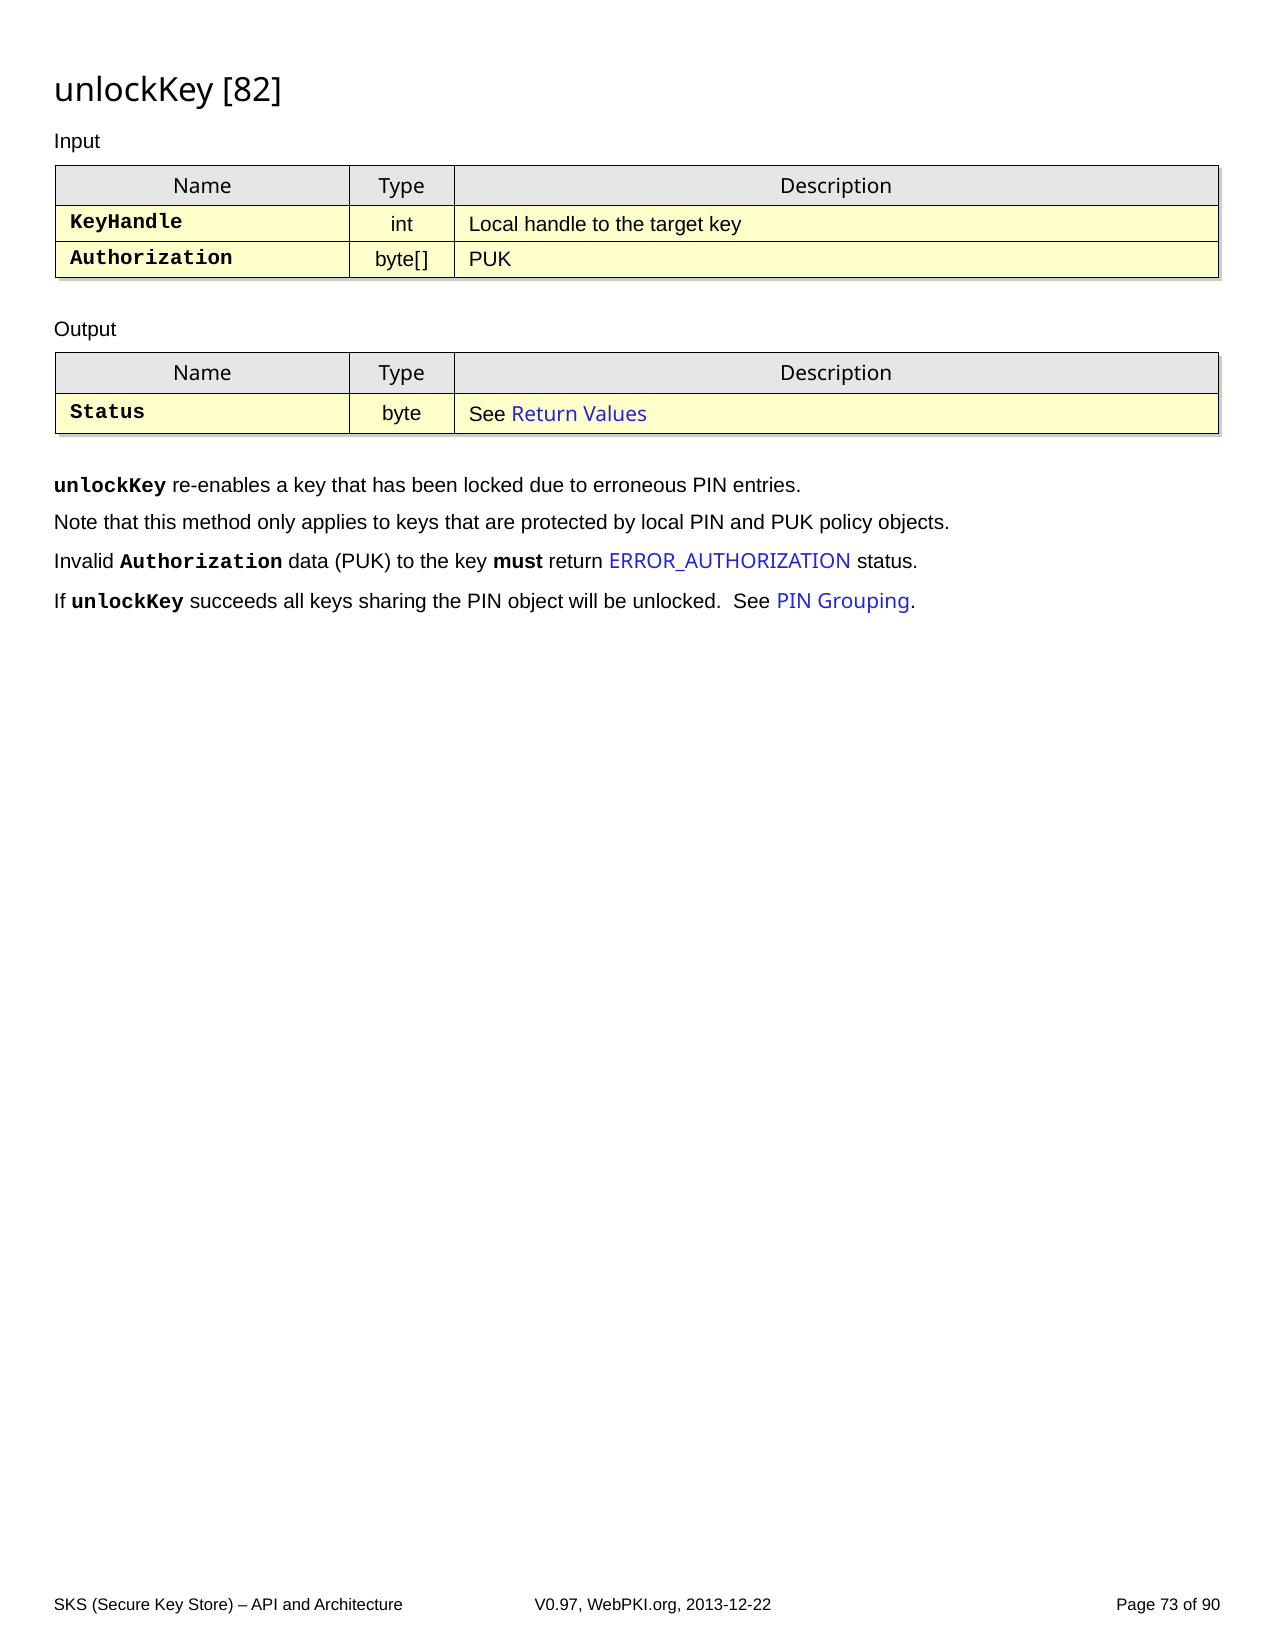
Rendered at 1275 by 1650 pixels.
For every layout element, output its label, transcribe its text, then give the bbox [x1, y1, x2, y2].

table_header Name [56, 353, 349, 393]
text Output [54, 317, 1221, 341]
table_cell See Return Values [455, 394, 1218, 433]
subtitle unlockKey [82] [54, 66, 1221, 111]
text Note that this method only applies to keys that are protected by local PIN and PUK policy objects. [54, 510, 1221, 534]
table_cell KeyHandle [56, 206, 349, 241]
table_cell Status [56, 394, 349, 433]
text Input [54, 129, 1221, 153]
text Invalid Authorization data (PUK) to the key must return ERROR_AUTHORIZATION status. [54, 546, 1221, 574]
table_cell Authorization [56, 242, 349, 277]
table_header Description [455, 166, 1218, 205]
table_header Name [56, 166, 349, 205]
table_header Type [350, 353, 454, 393]
table_cell byte [350, 394, 454, 433]
table_cell Local handle to the target key [455, 206, 1218, 241]
text If unlockKey succeeds all keys sharing the PIN object will be unlocked. See PIN Grouping. [54, 586, 1221, 615]
table_cell byte⁮[ ] [350, 242, 454, 277]
table_header Type [350, 166, 454, 205]
table_cell int [350, 206, 454, 241]
table_cell PUK [455, 242, 1218, 277]
table_header Description [455, 353, 1218, 393]
text unlockKey re-enables a key that has been locked due to erroneous PIN entries. [54, 472, 1221, 498]
